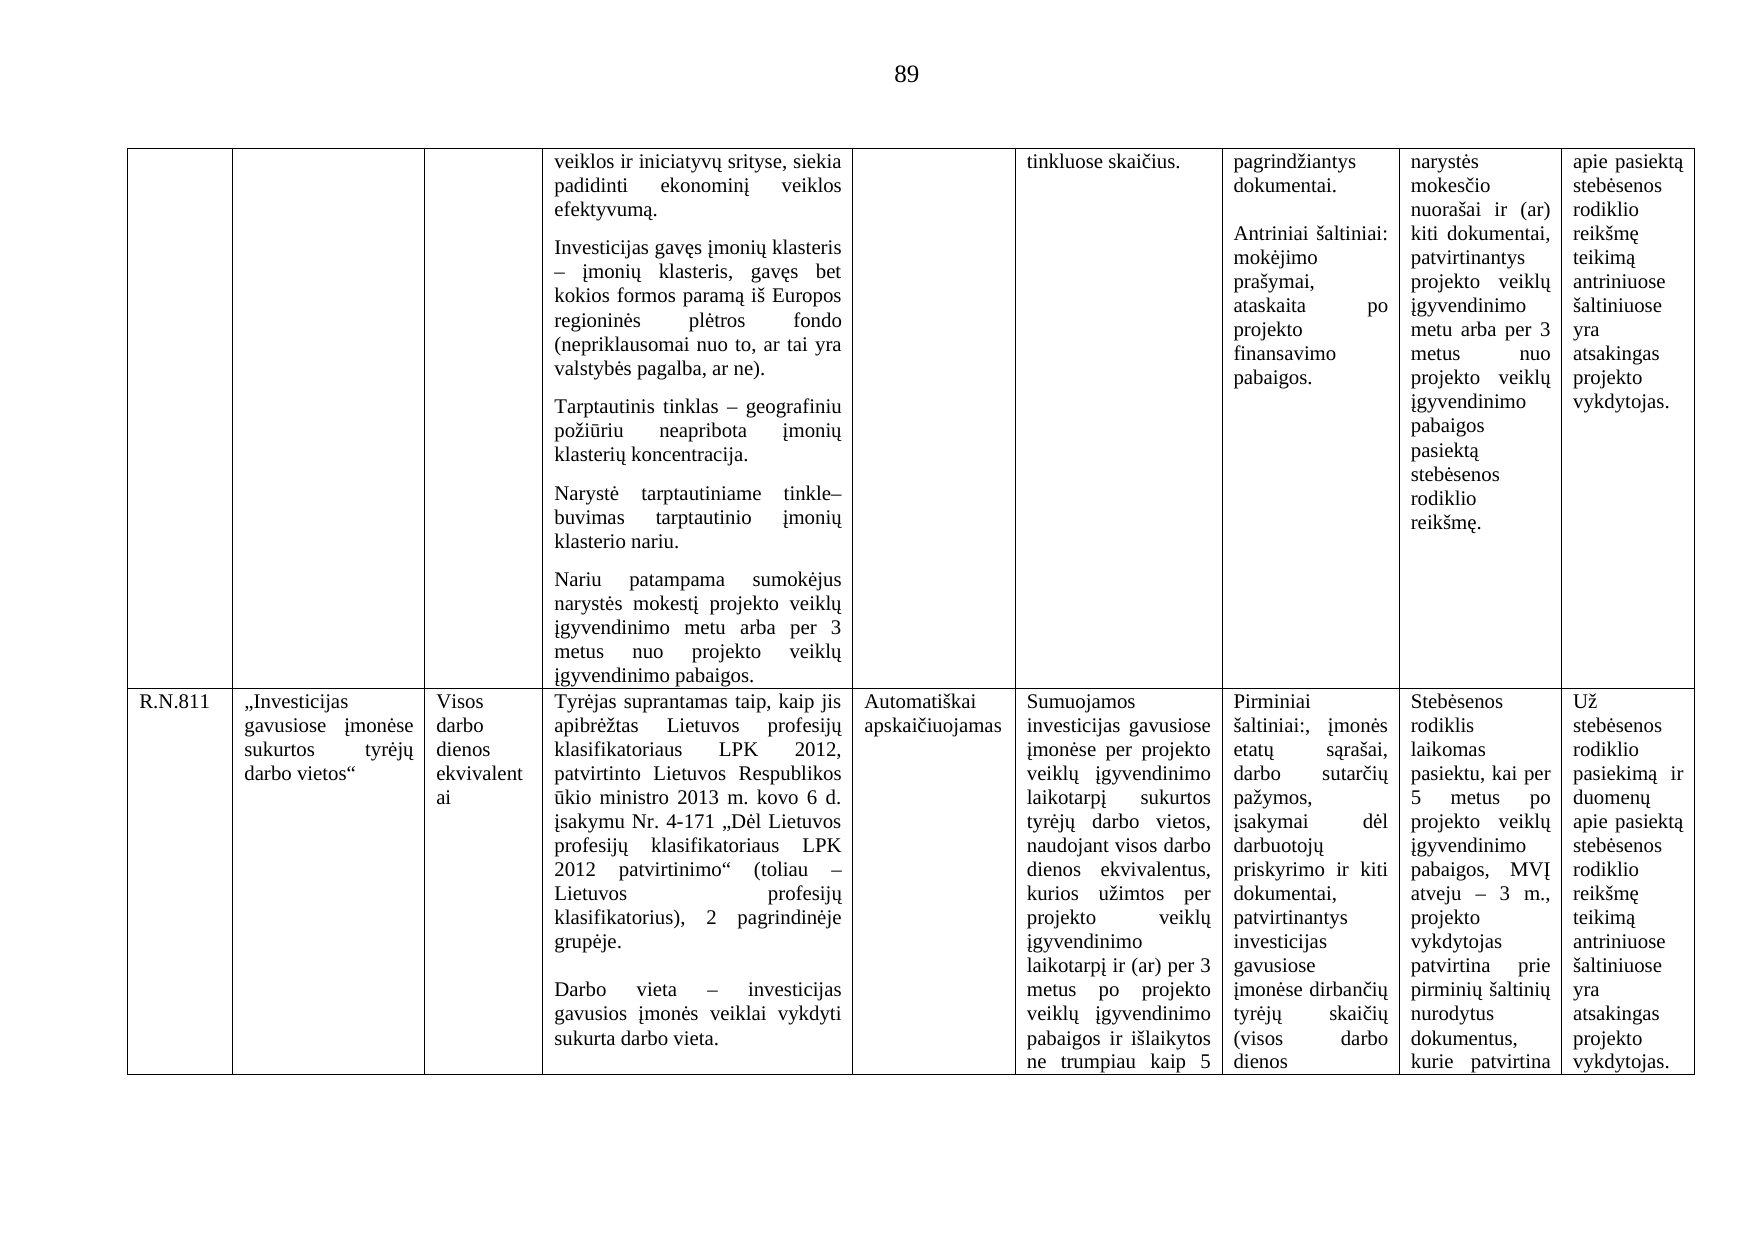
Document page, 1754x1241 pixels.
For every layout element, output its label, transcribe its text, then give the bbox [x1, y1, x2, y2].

table_cell [425, 149, 542, 687]
table_cell Visos darbo dienos ekvivalentai [425, 689, 542, 1073]
table_cell apie pasiektą stebėsenos rodiklio reikšmę teikimą antriniuose šaltiniuose yra atsakingas projekto vykdytojas. [1562, 149, 1694, 687]
table_cell narystės mokesčio nuorašai ir (ar) kiti dokumentai, patvirtinantys projekto veiklų įgyvendinimo metu arba per 3 metus nuo projekto veiklų įgyvendinimo pabaigos pasiektą stebėsenos rodiklio reikšmę. [1400, 149, 1561, 687]
table_cell Tyrėjas suprantamas taip, kaip jis apibrėžtas Lietuvos profesijų klasifikatoriaus LPK 2012, patvirtinto Lietuvos Respublikos ūkio ministro 2013 m. kovo 6 d. įsakymu Nr. 4-171 „Dėl Lietuvos profesijų klasifikatoriaus LPK 2012 patvirtinimo“ (toliau – Lietuvos profesijų klasifikatorius), 2 pagrindinėje grupėje. Darbo vieta – investicijas gavusios įmonės veiklai vykdyti sukurta darbo vieta. [543, 689, 852, 1073]
table_cell R.N.811 [128, 689, 232, 1073]
table_cell Pirminiai šaltiniai:, įmonės etatų sąrašai, darbo sutarčių pažymos, įsakymai dėl darbuotojų priskyrimo ir kiti dokumentai, patvirtinantys investicijas gavusiose įmonėse dirbančių tyrėjų skaičių (visos darbo dienos [1223, 689, 1399, 1073]
table_cell Už stebėsenos rodiklio pasiekimą ir duomenų apie pasiektą stebėsenos rodiklio reikšmę teikimą antriniuose šaltiniuose yra atsakingas projekto vykdytojas. [1562, 689, 1694, 1073]
table_cell [853, 149, 1015, 687]
table_cell pagrindžiantys dokumentai. Antriniai šaltiniai: mokėjimo prašymai, ataskaita po projekto finansavimo pabaigos. [1223, 149, 1399, 687]
table_cell [233, 149, 424, 687]
table_cell Automatiškai apskaičiuojamas [853, 689, 1015, 1073]
table_cell tinkluose skaičius. [1016, 149, 1222, 687]
table_cell „Investicijas gavusiose įmonėse sukurtos tyrėjų darbo vietos“ [233, 689, 424, 1073]
table_cell Sumuojamos investicijas gavusiose įmonėse per projekto veiklų įgyvendinimo laikotarpį sukurtos tyrėjų darbo vietos, naudojant visos darbo dienos ekvivalentus, kurios užimtos per projekto veiklų įgyvendinimo laikotarpį ir (ar) per 3 metus po projekto veiklų įgyvendinimo pabaigos ir išlaikytos ne trumpiau kaip 5 [1016, 689, 1222, 1073]
table_cell Stebėsenos rodiklis laikomas pasiektu, kai per 5 metus po projekto veiklų įgyvendinimo pabaigos, MVĮ atveju – 3 m., projekto vykdytojas patvirtina prie pirminių šaltinių nurodytus dokumentus, kurie patvirtina [1400, 689, 1561, 1073]
table_cell veiklos ir iniciatyvų srityse, siekia padidinti ekonominį veiklos efektyvumą. Investicijas gavęs įmonių klasteris – įmonių klasteris, gavęs bet kokios formos paramą iš Europos regioninės plėtros fondo (nepriklausomai nuo to, ar tai yra valstybės pagalba, ar ne). Tarptautinis tinklas – geografiniu požiūriu neapribota įmonių klasterių koncentracija. Narystė tarptautiniame tinkle– buvimas tarptautinio įmonių klasterio nariu. Nariu patampama sumokėjus narystės mokestį projekto veiklų įgyvendinimo metu arba per 3 metus nuo projekto veiklų įgyvendinimo pabaigos. [543, 149, 852, 687]
table_cell [128, 149, 232, 687]
